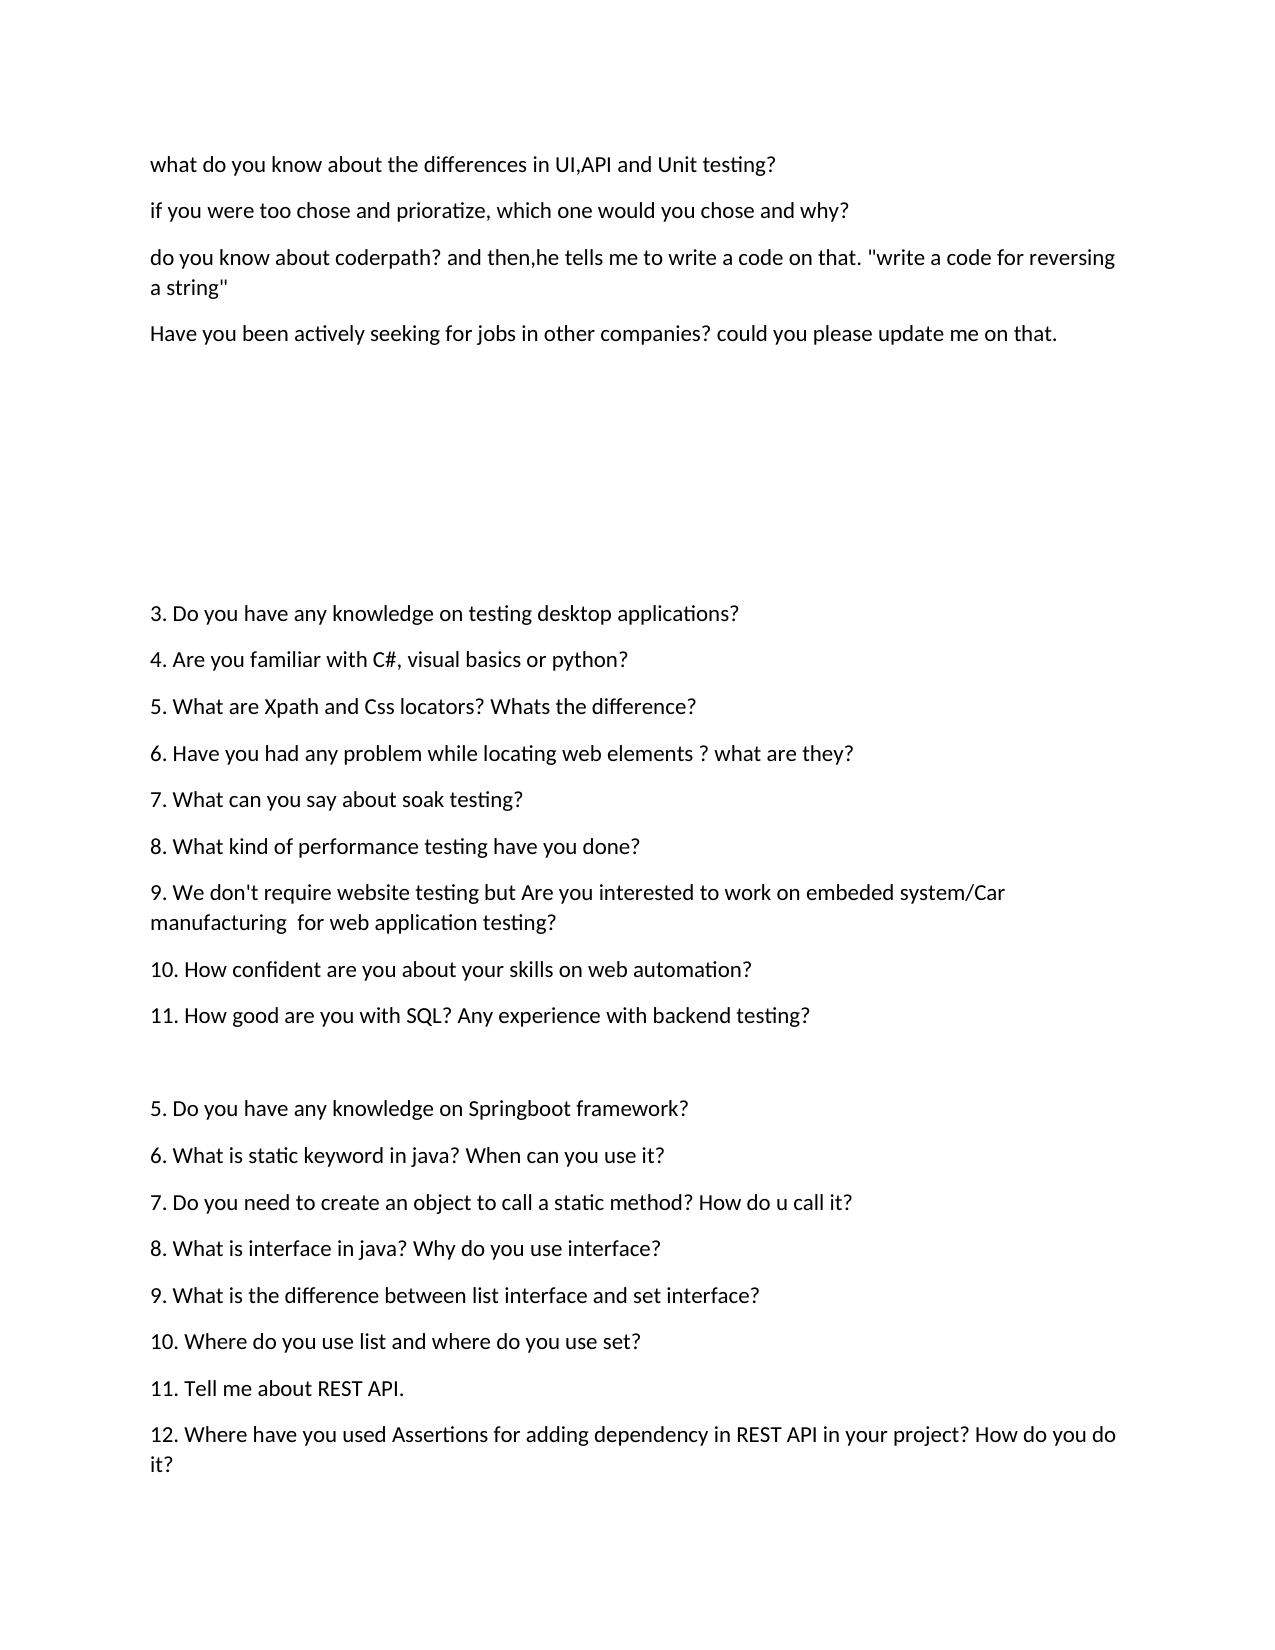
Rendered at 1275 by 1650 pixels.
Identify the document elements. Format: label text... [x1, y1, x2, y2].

text 9. We don't require website testing but Are you interested to work on embeded system/Car manufacturing for web application testing? [150, 878, 1125, 936]
text 7. What can you say about soak testing? [150, 785, 1125, 813]
text 10. How confident are you about your skills on web automation? [150, 955, 1125, 983]
text 8. What is interface in java? Why do you use interface? [150, 1234, 1125, 1262]
text 7. Do you need to create an object to call a static method? How do u call it? [150, 1188, 1125, 1216]
text 6. Have you had any problem while locating web elements ? what are they? [150, 739, 1125, 767]
text if you were too chose and prioratize, which one would you chose and why? [150, 197, 1125, 224]
text 10. Where do you use list and where do you use set? [150, 1327, 1125, 1355]
text Have you been actively seeking for jobs in other companies? could you please update me on that. [150, 319, 1125, 348]
text 5. What are Xpath and Css locators? Whats the difference? [150, 692, 1125, 720]
text 6. What is static keyword in java? When can you use it? [150, 1141, 1125, 1169]
text 3. Do you have any knowledge on testing desktop applications? [150, 599, 1125, 627]
text what do you know about the differences in UI,API and Unit testing? [150, 150, 1125, 178]
text 11. Tell me about REST API. [150, 1374, 1125, 1402]
text 8. What kind of performance testing have you done? [150, 832, 1125, 860]
text 4. Are you familiar with C#, visual basics or python? [150, 646, 1125, 673]
text do you know about coderpath? and then,he tells me to write a code on that. "write a code for reversing a string" [150, 243, 1125, 301]
text 11. How good are you with SQL? Any experience with backend testing? [150, 1001, 1125, 1029]
text 9. What is the difference between list interface and set interface? [150, 1281, 1125, 1309]
text 5. Do you have any knowledge on Springboot framework? [150, 1094, 1125, 1122]
text 12. Where have you used Assertions for adding dependency in REST API in your project? How do you do it? [150, 1420, 1125, 1478]
